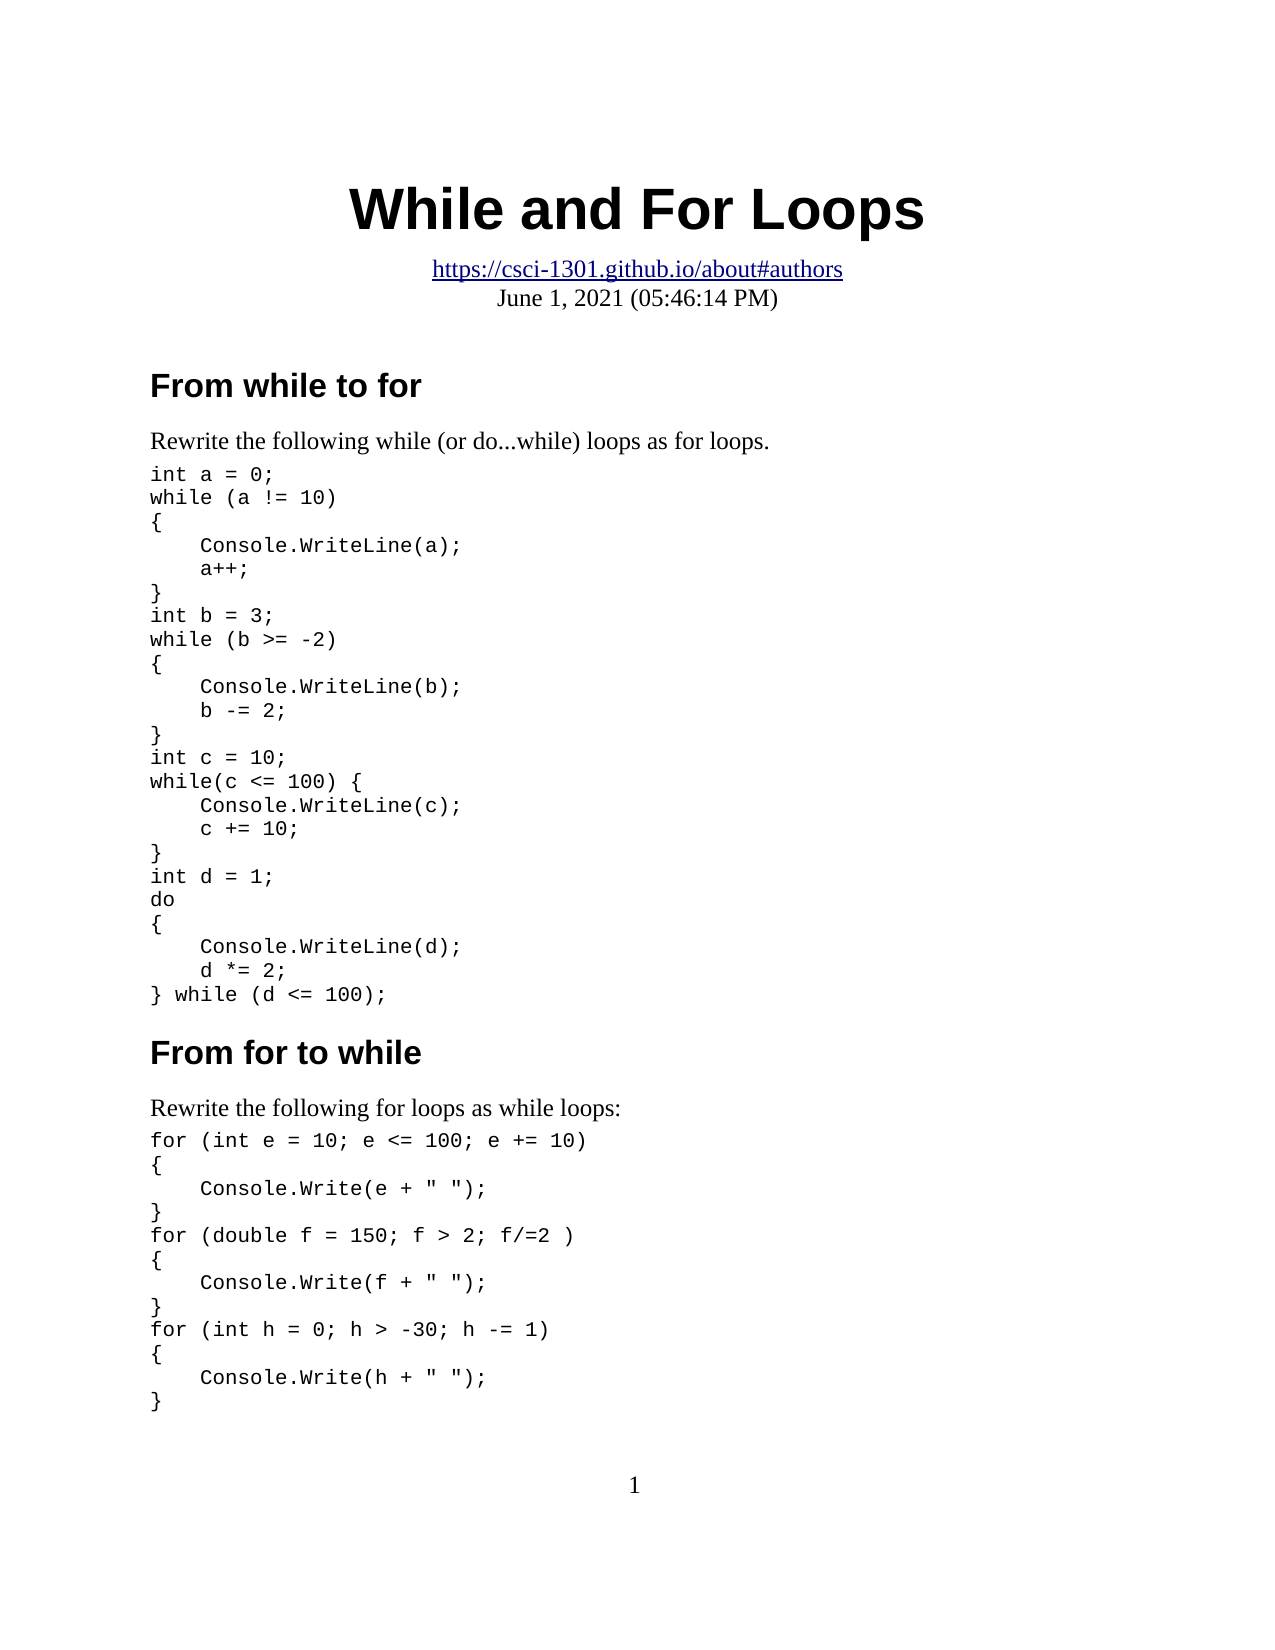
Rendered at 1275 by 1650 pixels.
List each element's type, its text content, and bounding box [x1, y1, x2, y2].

text while (a != 10) [150, 487, 1125, 511]
text b -= 2; [150, 700, 1125, 724]
text { [150, 1248, 1125, 1272]
text } [150, 1201, 1125, 1225]
text } [150, 582, 1125, 606]
text June 1, 2021 (05:46:14 PM) [150, 283, 1125, 312]
subtitle From for to while [150, 1032, 1125, 1071]
text } [150, 1390, 1125, 1414]
text Rewrite the following for loops as while loops: [150, 1093, 1125, 1121]
text int c = 10; [150, 747, 1125, 771]
text while (b >= -2) [150, 629, 1125, 653]
text a++; [150, 558, 1125, 582]
text int a = 0; [150, 464, 1125, 487]
text for (double f = 150; f > 2; f/=2 ) [150, 1225, 1125, 1248]
text { [150, 653, 1125, 676]
text Console.Write(h + " "); [150, 1367, 1125, 1390]
text Console.WriteLine(c); [150, 795, 1125, 818]
text { [150, 1343, 1125, 1367]
text c += 10; [150, 818, 1125, 842]
text Console.Write(f + " "); [150, 1272, 1125, 1296]
text } while (d <= 100); [150, 984, 1125, 1007]
text Console.WriteLine(a); [150, 534, 1125, 558]
text Rewrite the following while (or do...while) loops as for loops. [150, 426, 1125, 455]
text Console.Write(e + " "); [150, 1178, 1125, 1201]
subtitle From while to for [150, 366, 1125, 404]
text d *= 2; [150, 960, 1125, 984]
text int d = 1; [150, 866, 1125, 889]
text } [150, 842, 1125, 866]
text { [150, 913, 1125, 937]
text Console.WriteLine(b); [150, 676, 1125, 700]
text for (int e = 10; e <= 100; e += 10) [150, 1130, 1125, 1154]
text for (int h = 0; h > -30; h -= 1) [150, 1319, 1125, 1343]
text } [150, 1296, 1125, 1319]
text Console.WriteLine(d); [150, 937, 1125, 960]
text { [150, 1154, 1125, 1178]
text } [150, 724, 1125, 747]
text while(c <= 100) { [150, 771, 1125, 795]
text { [150, 511, 1125, 534]
text https://csci-1301.github.io/about#authors [150, 254, 1125, 283]
text do [150, 889, 1125, 913]
text int b = 3; [150, 606, 1125, 629]
title While and For Loops [150, 175, 1125, 242]
